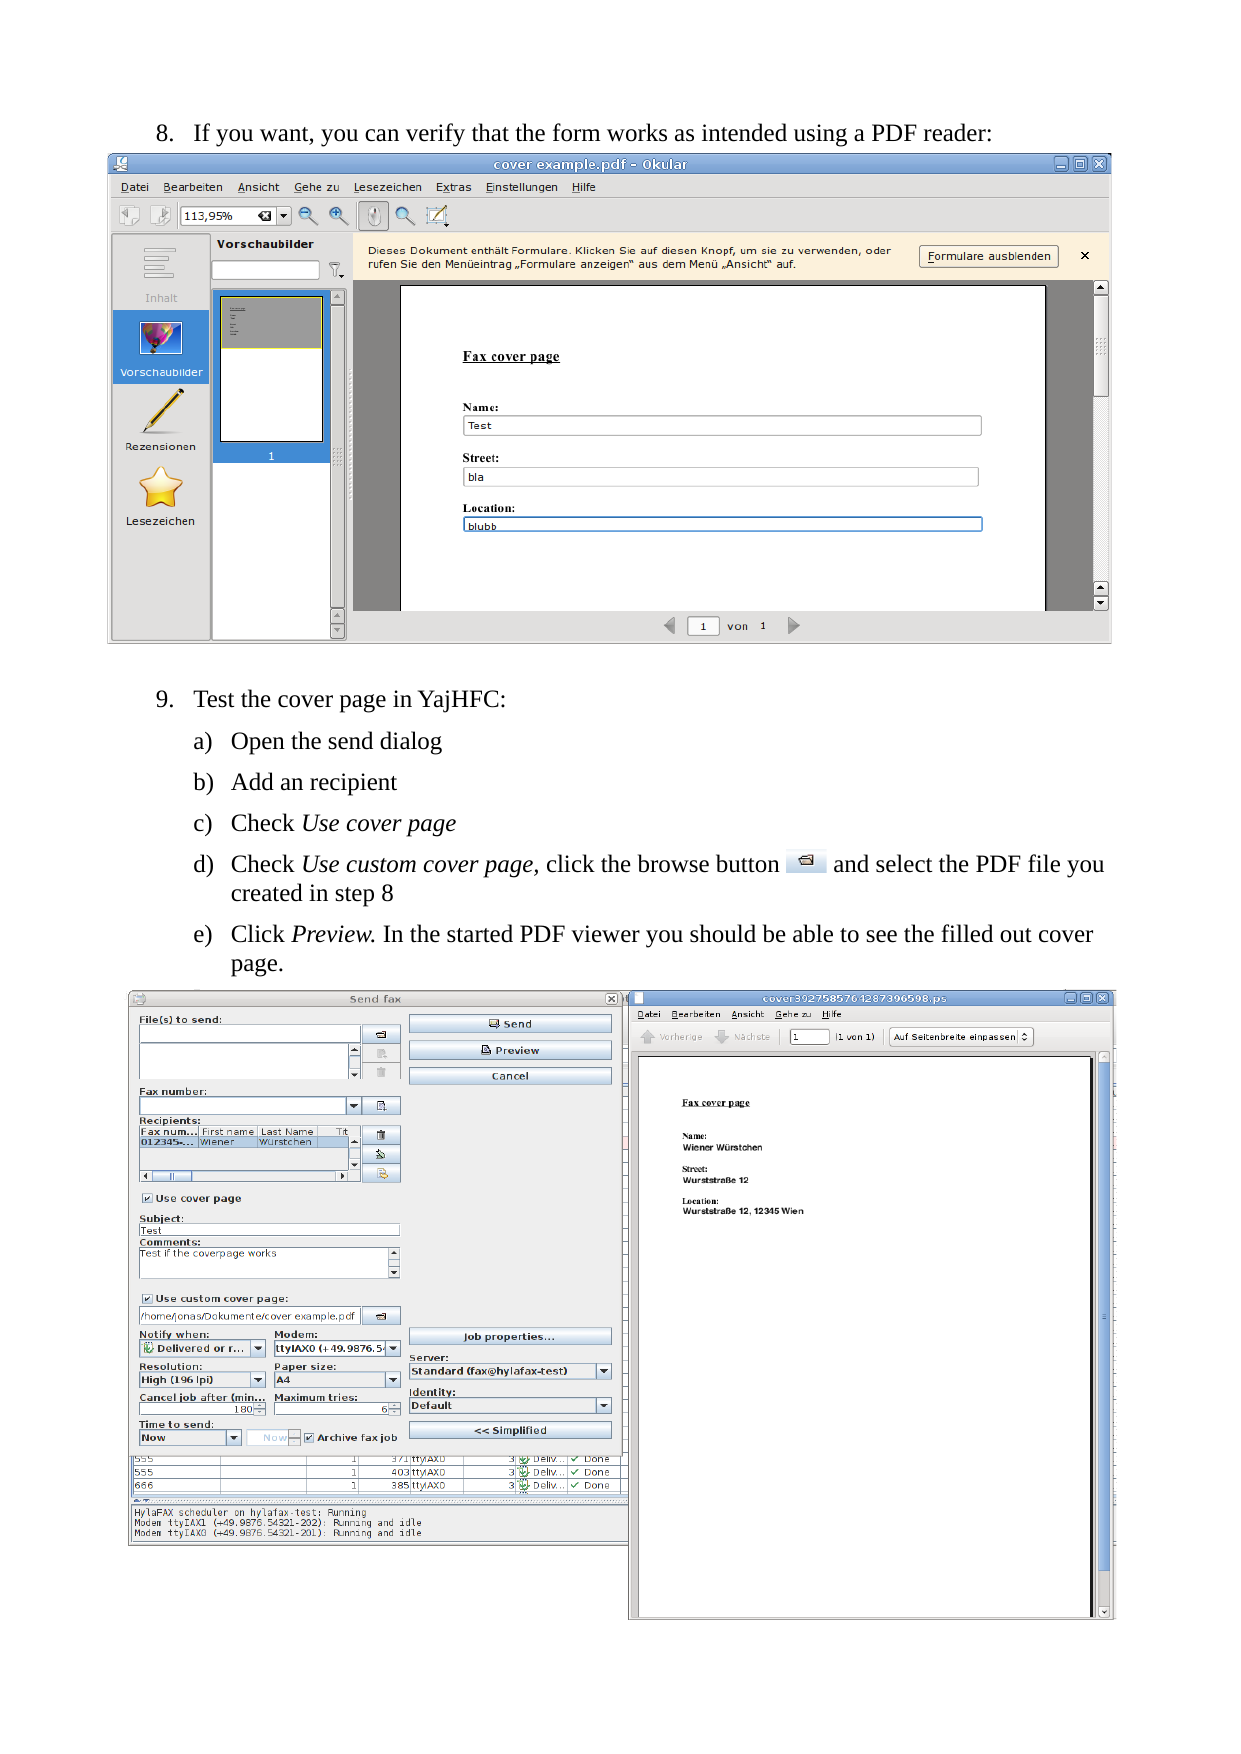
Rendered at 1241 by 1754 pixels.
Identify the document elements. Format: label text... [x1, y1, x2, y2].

picture [107, 153, 1112, 644]
list Click Preview. In the started PDF viewer you should be able to see the filled out cover page. [193, 919, 1122, 977]
list Check Use cover page [193, 808, 1122, 837]
list Add an recipient [193, 767, 1122, 796]
list Test the cover page in YajHFC: [156, 684, 1122, 713]
picture [786, 849, 827, 873]
picture [123, 989, 1117, 1620]
list Check Use custom cover page, click the browse button and select the PDF file you created in step 8 [193, 849, 1122, 907]
list If you want, you can verify that the form works as intended using a PDF reader: [156, 118, 1122, 672]
list Open the send dialog [193, 726, 1122, 754]
